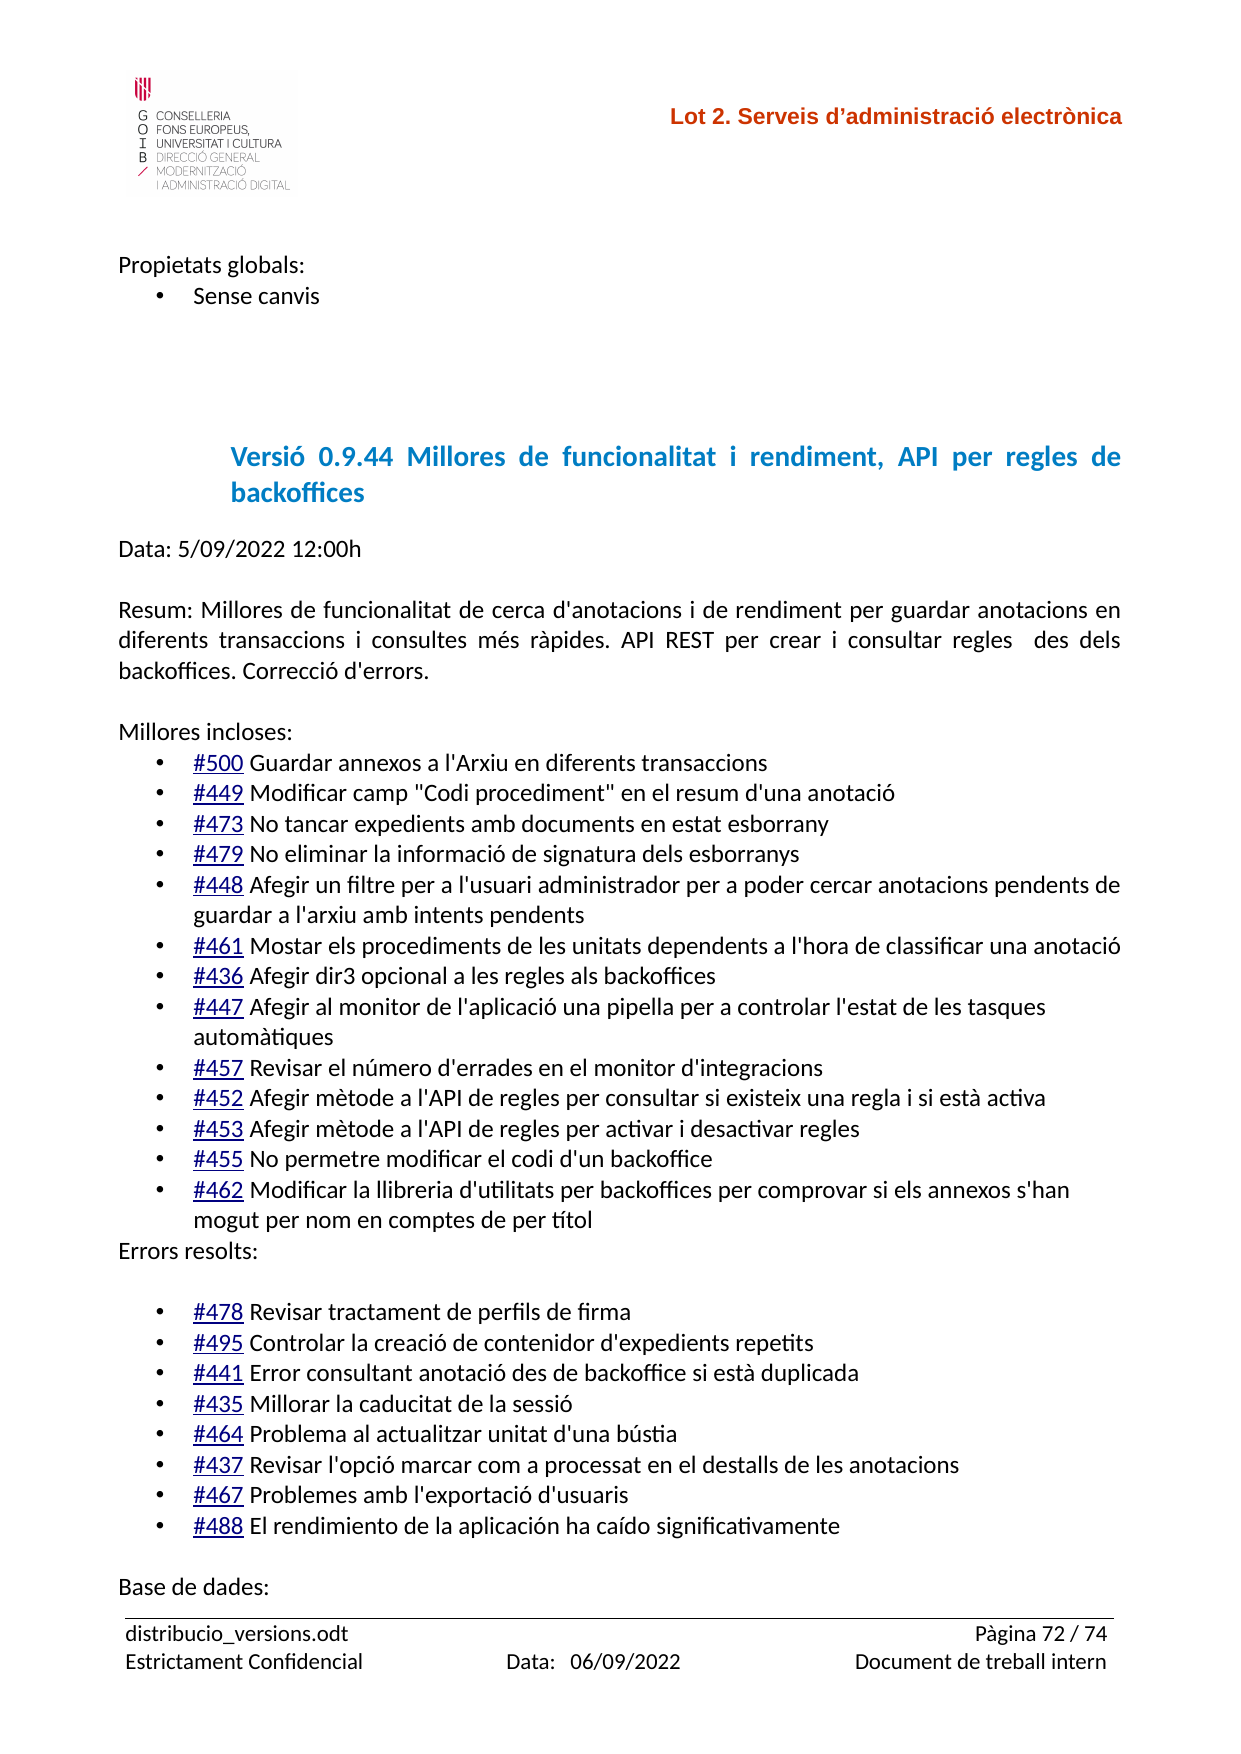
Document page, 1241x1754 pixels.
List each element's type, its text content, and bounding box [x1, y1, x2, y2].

text Propietats globals: [118, 250, 1122, 280]
subtitle Versió 0.9.44 Millores de funcionalitat i rendiment, API per regles de backoffices [153, 438, 1122, 509]
list #449 Modificar camp "Codi procediment" en el resum d'una anotació [156, 777, 1122, 808]
list #448 Afegir un filtre per a l'usuari administrador per a poder cercar anotacions pendents de guardar a l'arxiu amb intents pendents [156, 869, 1122, 930]
list #452 Afegir mètode a l'API de regles per consultar si existeix una regla i si està activa [156, 1082, 1122, 1113]
text Errors resolts: [118, 1235, 1122, 1266]
list #441 Error consultant anotació des de backoffice si està duplicada [156, 1357, 1122, 1388]
list #478 Revisar tractament de perfils de firma [156, 1296, 1122, 1327]
list #437 Revisar l'opció marcar com a processat en el destalls de les anotacions [156, 1449, 1122, 1479]
list #436 Afegir dir3 opcional a les regles als backoffices [156, 960, 1122, 991]
list #447 Afegir al monitor de l'aplicació una pipella per a controlar l'estat de les tasques automàtiques [156, 991, 1122, 1052]
list #461 Mostar els procediments de les unitats dependents a l'hora de classificar una anotació [156, 930, 1122, 960]
text Millores incloses: [118, 716, 1122, 747]
list #435 Millorar la caducitat de la sessió [156, 1388, 1122, 1418]
list #462 Modificar la llibreria d'utilitats per backoffices per comprovar si els annexos s'han mogut per nom en comptes de per títol [156, 1174, 1122, 1235]
list #464 Problema al actualitzar unitat d'una bústia [156, 1418, 1122, 1449]
list #500 Guardar annexos a l'Arxiu en diferents transaccions [156, 747, 1122, 777]
text Data: 5/09/2022 12:00h [118, 533, 1122, 564]
list #453 Afegir mètode a l'API de regles per activar i desactivar regles [156, 1113, 1122, 1143]
list Sense canvis [156, 280, 1122, 311]
list #495 Controlar la creació de contenidor d'expedients repetits [156, 1327, 1122, 1357]
text Base de dades: [118, 1571, 1122, 1601]
list #479 No eliminar la informació de signatura dels esborranys [156, 838, 1122, 869]
list #488 El rendimiento de la aplicación ha caído significativamente [156, 1510, 1122, 1540]
list #457 Revisar el número d'errades en el monitor d'integracions [156, 1052, 1122, 1082]
picture [126, 70, 299, 197]
list #473 No tancar expedients amb documents en estat esborrany [156, 808, 1122, 838]
list #467 Problemes amb l'exportació d'usuaris [156, 1479, 1122, 1510]
text Resum: Millores de funcionalitat de cerca d'anotacions i de rendiment per guardar anotacions en diferents transaccions i consultes més ràpides. API REST per crear i consultar regles des dels backoffices. Correcció d'errors. [118, 594, 1122, 686]
list #455 No permetre modificar el codi d'un backoffice [156, 1143, 1122, 1174]
